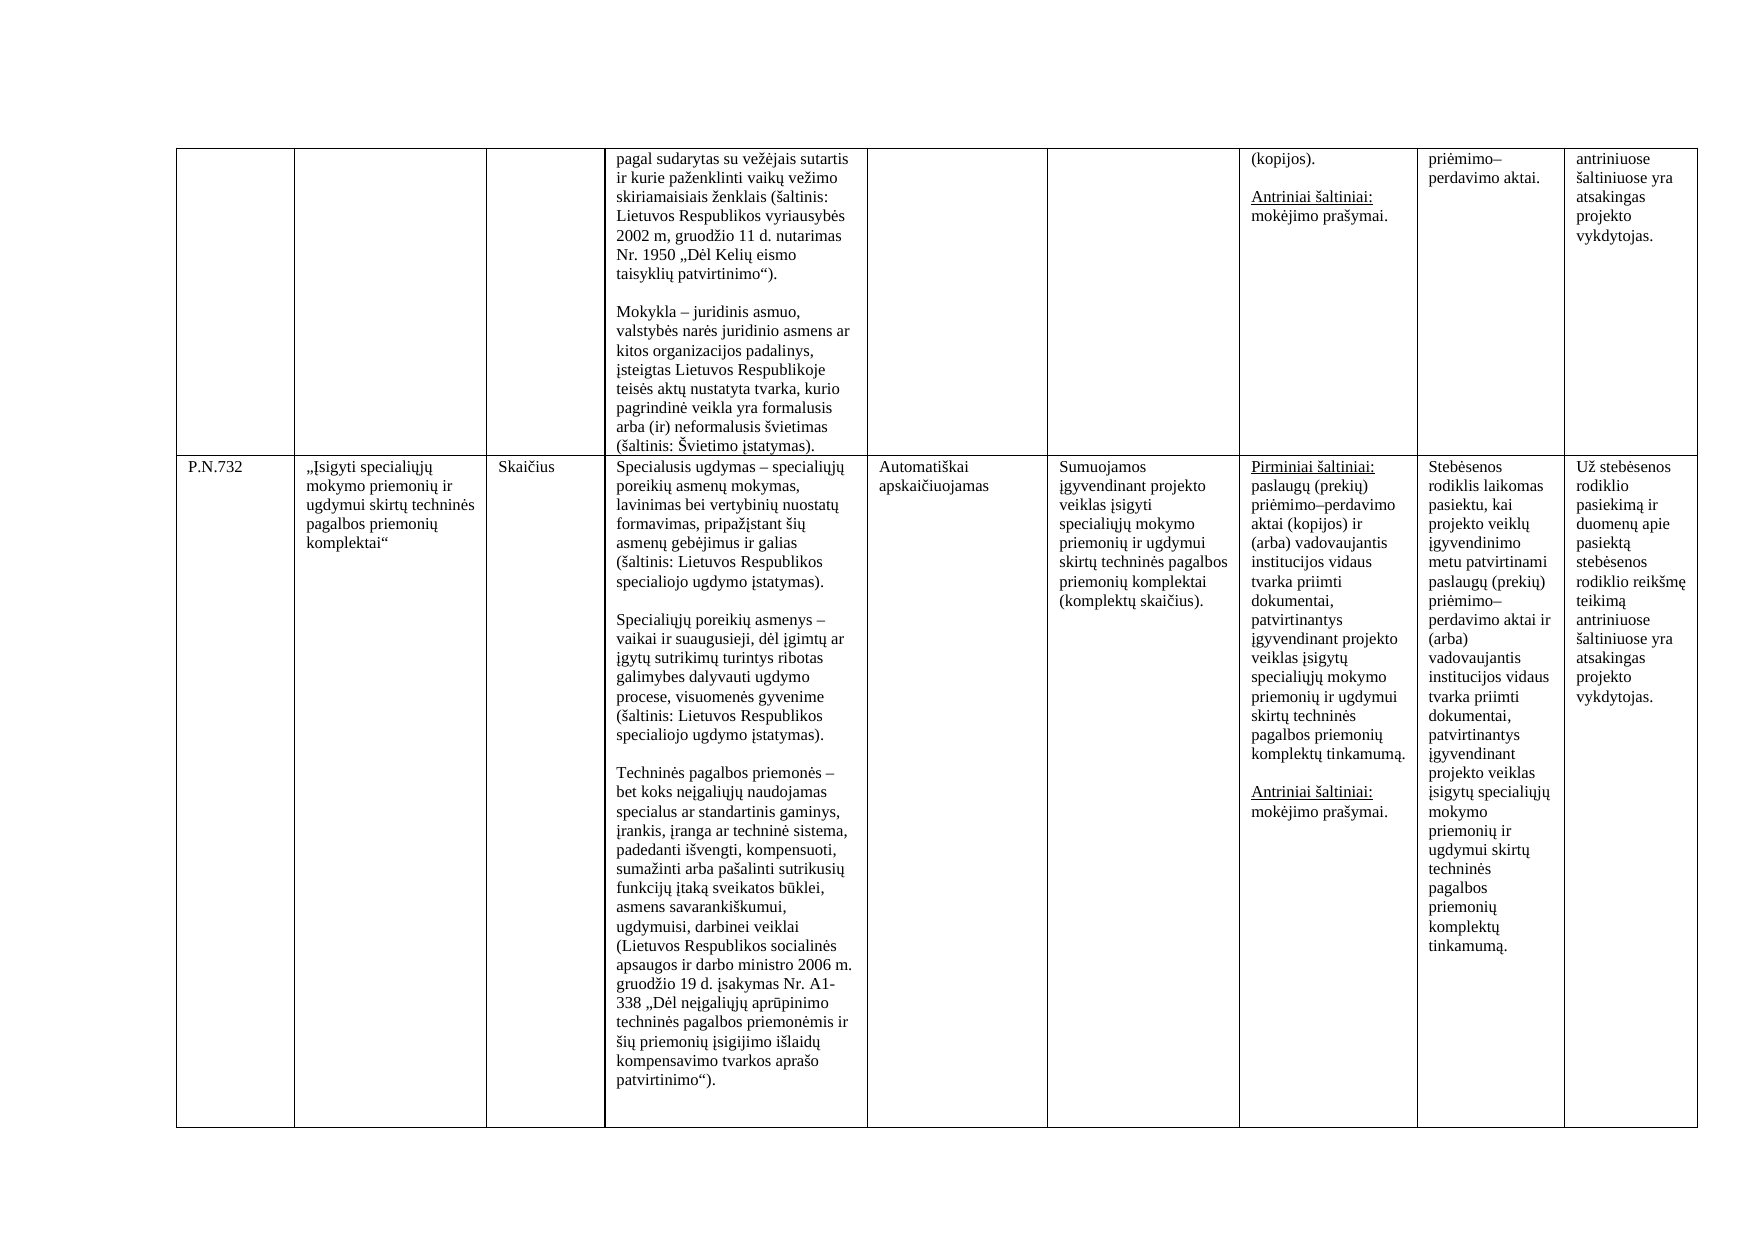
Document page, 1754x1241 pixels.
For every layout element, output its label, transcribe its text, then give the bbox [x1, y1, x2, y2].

table_cell Skaičius [487, 456, 604, 1127]
table_cell Už stebėsenos rodiklio pasiekimą ir duomenų apie pasiektą stebėsenos rodiklio reikšmę teikimą antriniuose šaltiniuose yra atsakingas projekto vykdytojas. [1565, 456, 1697, 1127]
table_cell [295, 149, 486, 455]
table_cell antriniuose šaltiniuose yra atsakingas projekto vykdytojas. [1565, 149, 1697, 455]
table_cell Pirminiai šaltiniai: paslaugų (prekių) priėmimo–perdavimo aktai (kopijos) ir (arba) vadovaujantis institucijos vidaus tvarka priimti dokumentai, patvirtinantys įgyvendinant projekto veiklas įsigytų specialiųjų mokymo priemonių ir ugdymui skirtų techninės pagalbos priemonių komplektų tinkamumą. Antriniai šaltiniai: mokėjimo prašymai. [1240, 456, 1417, 1127]
table_cell [868, 149, 1047, 455]
table_cell Sumuojamos įgyvendinant projekto veiklas įsigyti specialiųjų mokymo priemonių ir ugdymui skirtų techninės pagalbos priemonių komplektai (komplektų skaičius). [1048, 456, 1239, 1127]
table_cell pagal sudarytas su vežėjais sutartis ir kurie paženklinti vaikų vežimo skiriamaisiais ženklais (šaltinis: Lietuvos Respublikos vyriausybės 2002 m, gruodžio 11 d. nutarimas Nr. 1950 „Dėl Kelių eismo taisyklių patvirtinimo“). Mokykla – juridinis asmuo, valstybės narės juridinio asmens ar kitos organizacijos padalinys, įsteigtas Lietuvos Respublikoje teisės aktų nustatyta tvarka, kurio pagrindinė veikla yra formalusis arba (ir) neformalusis švietimas (šaltinis: Švietimo įstatymas). [606, 149, 867, 455]
table_cell Automatiškai apskaičiuojamas [868, 456, 1047, 1127]
table_cell [1048, 149, 1239, 455]
table_cell Specialusis ugdymas – specialiųjų poreikių asmenų mokymas, lavinimas bei vertybinių nuostatų formavimas, pripažįstant šių asmenų gebėjimus ir galias (šaltinis: Lietuvos Respublikos specialiojo ugdymo įstatymas). Specialiųjų poreikių asmenys – vaikai ir suaugusieji, dėl įgimtų ar įgytų sutrikimų turintys ribotas galimybes dalyvauti ugdymo procese, visuomenės gyvenime (šaltinis: Lietuvos Respublikos specialiojo ugdymo įstatymas). Techninės pagalbos priemonės – bet koks neįgaliųjų naudojamas specialus ar standartinis gaminys, įrankis, įranga ar techninė sistema, padedanti išvengti, kompensuoti, sumažinti arba pašalinti sutrikusių funkcijų įtaką sveikatos būklei, asmens savarankiškumui, ugdymuisi, darbinei veiklai (Lietuvos Respublikos socialinės apsaugos ir darbo ministro 2006 m. gruodžio 19 d. įsakymas Nr. A1-338 „Dėl neįgaliųjų aprūpinimo techninės pagalbos priemonėmis ir šių priemonių įsigijimo išlaidų kompensavimo tvarkos aprašo patvirtinimo“). [606, 456, 867, 1127]
table_cell [177, 149, 294, 455]
table_cell Stebėsenos rodiklis laikomas pasiektu, kai projekto veiklų įgyvendinimo metu patvirtinami paslaugų (prekių) priėmimo–perdavimo aktai ir (arba) vadovaujantis institucijos vidaus tvarka priimti dokumentai, patvirtinantys įgyvendinant projekto veiklas įsigytų specialiųjų mokymo priemonių ir ugdymui skirtų techninės pagalbos priemonių komplektų tinkamumą. [1418, 456, 1564, 1127]
table_cell priėmimo– perdavimo aktai. [1418, 149, 1564, 455]
table_cell P.N.732 [177, 456, 294, 1127]
table_cell „Įsigyti specialiųjų mokymo priemonių ir ugdymui skirtų techninės pagalbos priemonių komplektai“ [295, 456, 486, 1127]
table_cell (kopijos). Antriniai šaltiniai: mokėjimo prašymai. [1240, 149, 1417, 455]
table_cell [487, 149, 604, 455]
